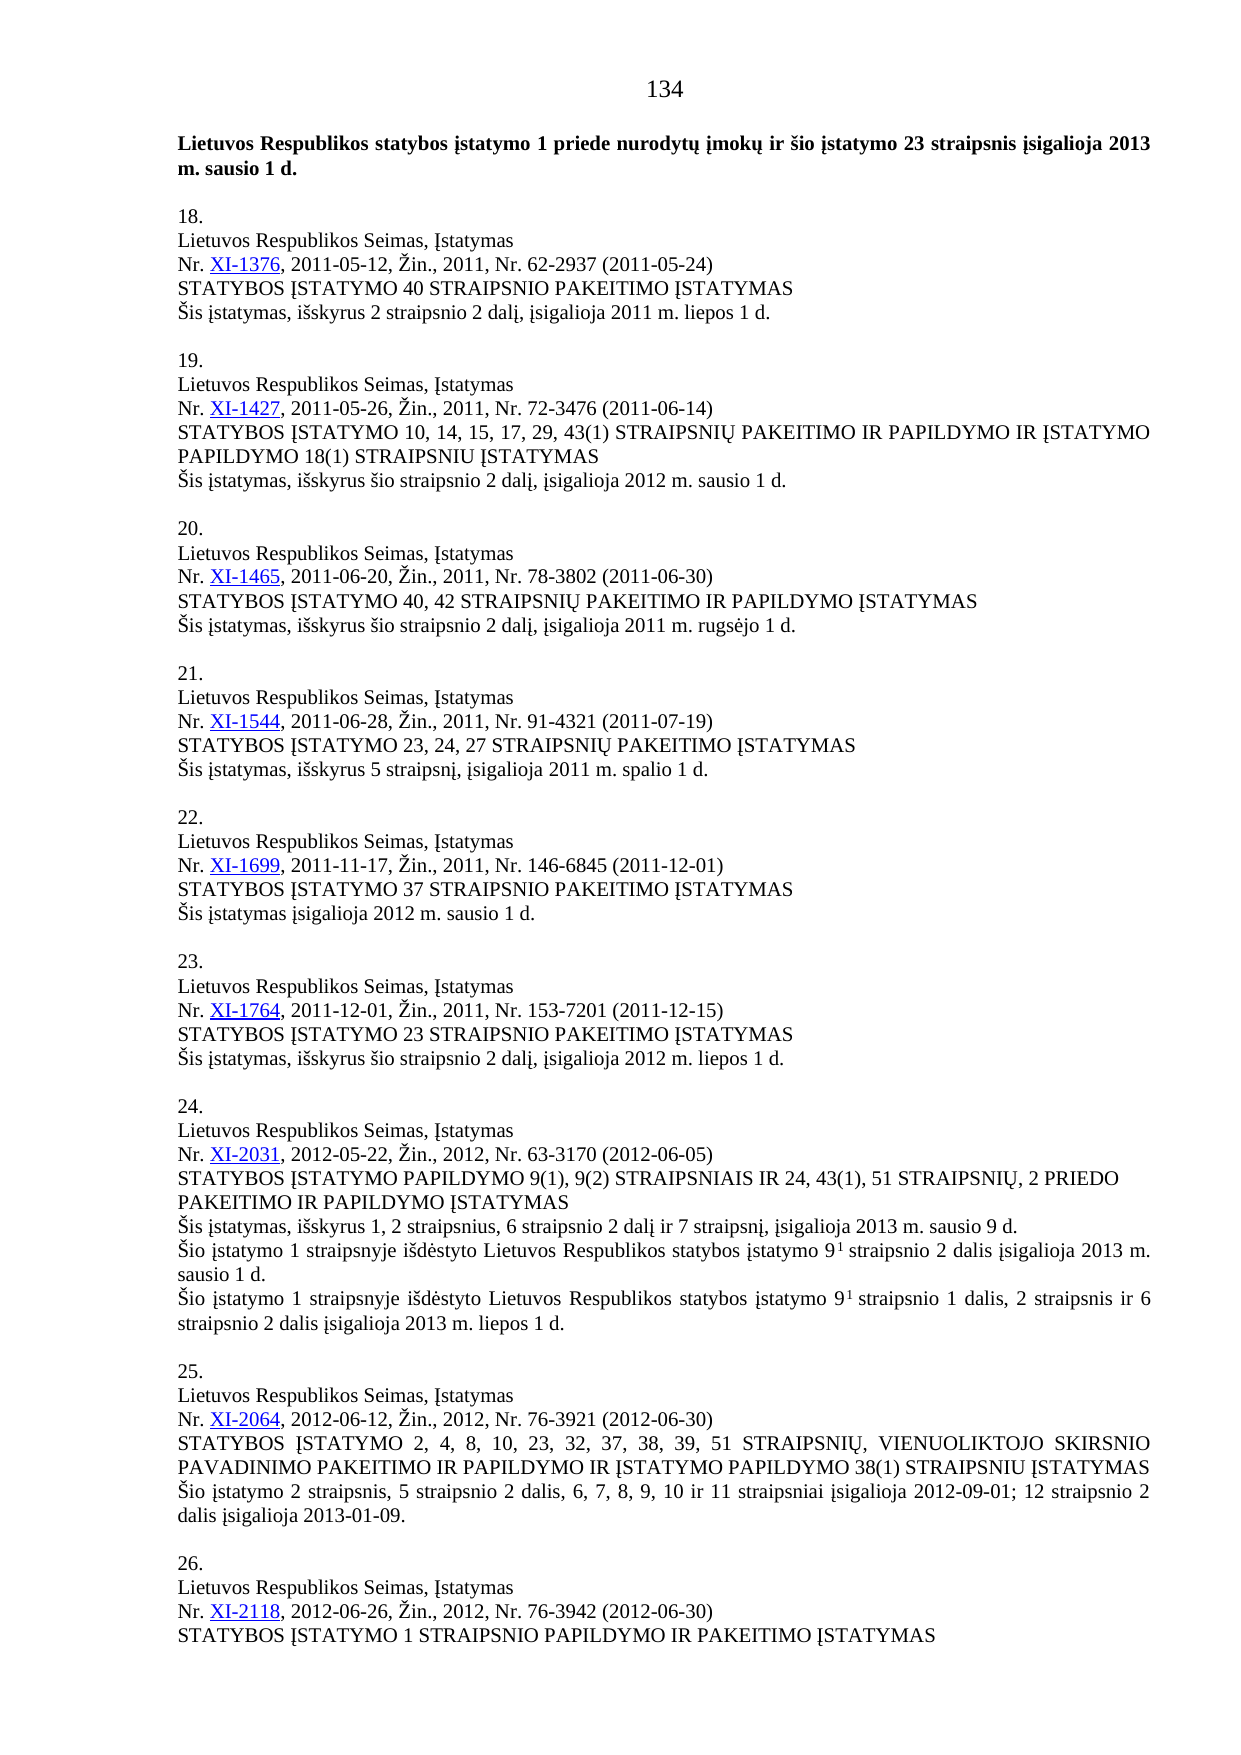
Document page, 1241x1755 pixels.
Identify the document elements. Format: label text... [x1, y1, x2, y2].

text 23. [177, 949, 1152, 973]
text Šio įstatymo 1 straipsnyje išdėstyto Lietuvos Respublikos statybos įstatymo 91 straipsnio 2 dalis įsigalioja 2013 m. sausio 1 d. [177, 1238, 1152, 1286]
text Lietuvos Respublikos Seimas, Įstatymas [177, 1383, 1152, 1407]
text Lietuvos Respublikos Seimas, Įstatymas [177, 1118, 1152, 1142]
text 21. [177, 661, 1152, 685]
text Nr. XI-1544, 2011-06-28, Žin., 2011, Nr. 91-4321 (2011-07-19) [177, 709, 1152, 733]
text Šis įstatymas, išskyrus 2 straipsnio 2 dalį, įsigalioja 2011 m. liepos 1 d. [177, 300, 1152, 324]
text Lietuvos Respublikos Seimas, Įstatymas [177, 540, 1152, 564]
text 20. [177, 516, 1152, 540]
text Nr. XI-1764, 2011-12-01, Žin., 2011, Nr. 153-7201 (2011-12-15) [177, 998, 1152, 1022]
text 26. [177, 1551, 1152, 1575]
text 25. [177, 1358, 1152, 1383]
text Šis įstatymas, išskyrus 1, 2 straipsnius, 6 straipsnio 2 dalį ir 7 straipsnį, įsigalioja 2013 m. sausio 9 d. [177, 1214, 1152, 1238]
text Nr. XI-1376, 2011-05-12, Žin., 2011, Nr. 62-2937 (2011-05-24) [177, 252, 1152, 276]
text Lietuvos Respublikos Seimas, Įstatymas [177, 228, 1152, 252]
text Šis įstatymas, išskyrus šio straipsnio 2 dalį, įsigalioja 2012 m. liepos 1 d. [177, 1046, 1152, 1070]
text Šio įstatymo 2 straipsnis, 5 straipsnio 2 dalis, 6, 7, 8, 9, 10 ir 11 straipsniai įsigalioja 2012-09-01; 12 straipsnio 2 dalis įsigalioja 2013-01-09. [177, 1479, 1152, 1527]
text Lietuvos Respublikos Seimas, Įstatymas [177, 685, 1152, 709]
text STATYBOS ĮSTATYMO 37 STRAIPSNIO PAKEITIMO ĮSTATYMAS [177, 877, 1152, 901]
text Lietuvos Respublikos Seimas, Įstatymas [177, 372, 1152, 396]
text 18. [177, 203, 1152, 228]
text Šis įstatymas įsigalioja 2012 m. sausio 1 d. [177, 901, 1152, 925]
text 24. [177, 1094, 1152, 1118]
text STATYBOS ĮSTATYMO 1 STRAIPSNIO PAPILDYMO IR PAKEITIMO ĮSTATYMAS [177, 1623, 1152, 1647]
text STATYBOS ĮSTATYMO 10, 14, 15, 17, 29, 43(1) STRAIPSNIŲ PAKEITIMO IR PAPILDYMO IR ĮSTATYMO PAPILDYMO 18(1) STRAIPSNIU ĮSTATYMAS [177, 420, 1152, 468]
text Lietuvos Respublikos statybos įstatymo 1 priede nurodytų įmokų ir šio įstatymo 23 straipsnis įsigalioja 2013 m. sausio 1 d. [177, 131, 1152, 179]
text Nr. XI-2064, 2012-06-12, Žin., 2012, Nr. 76-3921 (2012-06-30) [177, 1407, 1152, 1431]
text Lietuvos Respublikos Seimas, Įstatymas [177, 973, 1152, 998]
text STATYBOS ĮSTATYMO 23, 24, 27 STRAIPSNIŲ PAKEITIMO ĮSTATYMAS [177, 733, 1152, 757]
text Nr. XI-1427, 2011-05-26, Žin., 2011, Nr. 72-3476 (2011-06-14) [177, 396, 1152, 420]
text 22. [177, 805, 1152, 829]
text Lietuvos Respublikos Seimas, Įstatymas [177, 1575, 1152, 1599]
text 19. [177, 348, 1152, 372]
text Nr. XI-2031, 2012-05-22, Žin., 2012, Nr. 63-3170 (2012-06-05) [177, 1142, 1152, 1166]
text Nr. XI-1465, 2011-06-20, Žin., 2011, Nr. 78-3802 (2011-06-30) [177, 564, 1152, 588]
text Lietuvos Respublikos Seimas, Įstatymas [177, 829, 1152, 853]
text STATYBOS ĮSTATYMO 40 STRAIPSNIO PAKEITIMO ĮSTATYMAS [177, 276, 1152, 300]
text Šio įstatymo 1 straipsnyje išdėstyto Lietuvos Respublikos statybos įstatymo 91 straipsnio 1 dalis, 2 straipsnis ir 6 straipsnio 2 dalis įsigalioja 2013 m. liepos 1 d. [177, 1286, 1152, 1334]
text Nr. XI-2118, 2012-06-26, Žin., 2012, Nr. 76-3942 (2012-06-30) [177, 1599, 1152, 1623]
text STATYBOS ĮSTATYMO 2, 4, 8, 10, 23, 32, 37, 38, 39, 51 STRAIPSNIŲ, VIENUOLIKTOJO SKIRSNIO PAVADINIMO PAKEITIMO IR PAPILDYMO IR ĮSTATYMO PAPILDYMO 38(1) STRAIPSNIU ĮSTATYMAS [177, 1431, 1152, 1479]
text Šis įstatymas, išskyrus 5 straipsnį, įsigalioja 2011 m. spalio 1 d. [177, 757, 1152, 781]
text Nr. XI-1699, 2011-11-17, Žin., 2011, Nr. 146-6845 (2011-12-01) [177, 853, 1152, 877]
text STATYBOS ĮSTATYMO 40, 42 STRAIPSNIŲ PAKEITIMO IR PAPILDYMO ĮSTATYMAS [177, 588, 1152, 613]
text STATYBOS ĮSTATYMO PAPILDYMO 9(1), 9(2) STRAIPSNIAIS IR 24, 43(1), 51 STRAIPSNIŲ, 2 PRIEDO PAKEITIMO IR PAPILDYMO ĮSTATYMAS [177, 1166, 1152, 1214]
text STATYBOS ĮSTATYMO 23 STRAIPSNIO PAKEITIMO ĮSTATYMAS [177, 1022, 1152, 1046]
text Šis įstatymas, išskyrus šio straipsnio 2 dalį, įsigalioja 2011 m. rugsėjo 1 d. [177, 613, 1152, 637]
text Šis įstatymas, išskyrus šio straipsnio 2 dalį, įsigalioja 2012 m. sausio 1 d. [177, 468, 1152, 492]
